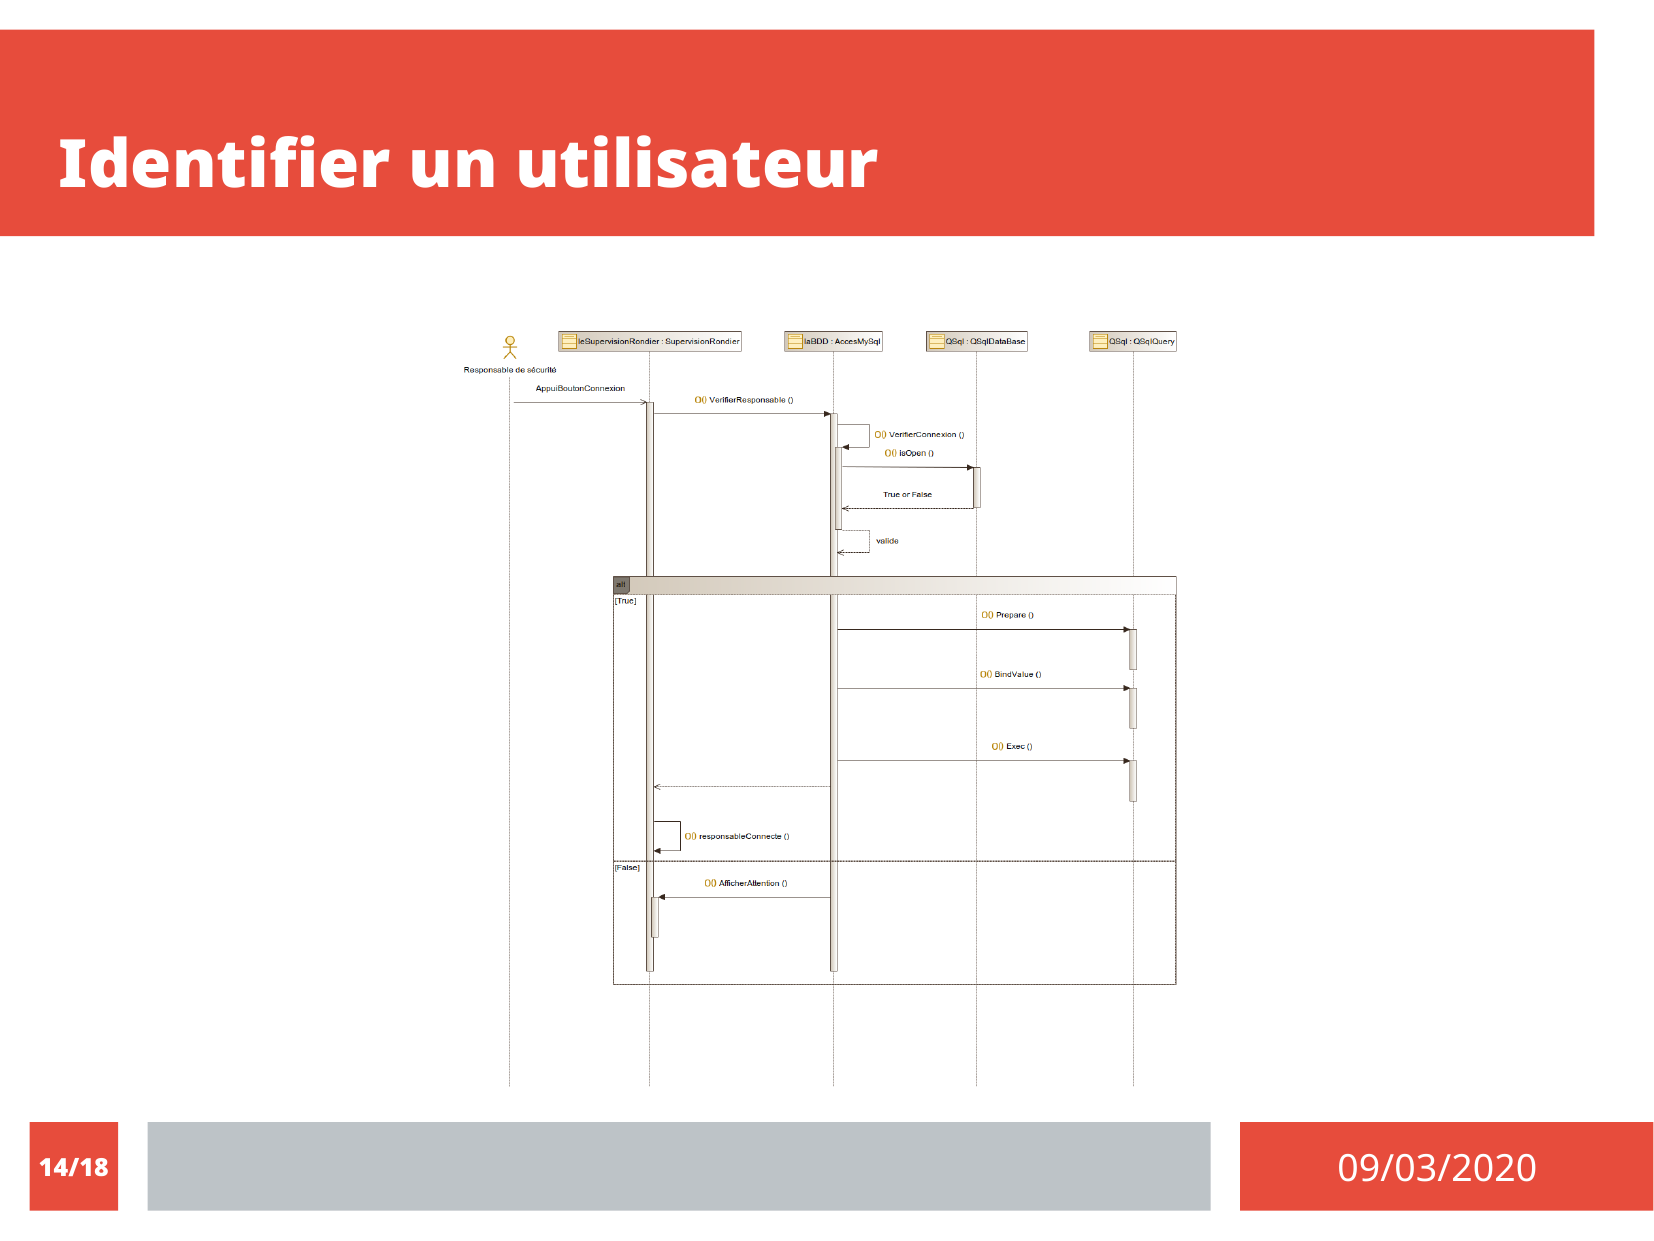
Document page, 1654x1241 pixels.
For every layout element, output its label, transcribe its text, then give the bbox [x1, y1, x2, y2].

picture [428, 324, 1196, 1093]
title Identifier un utilisateur [59, 59, 1595, 207]
